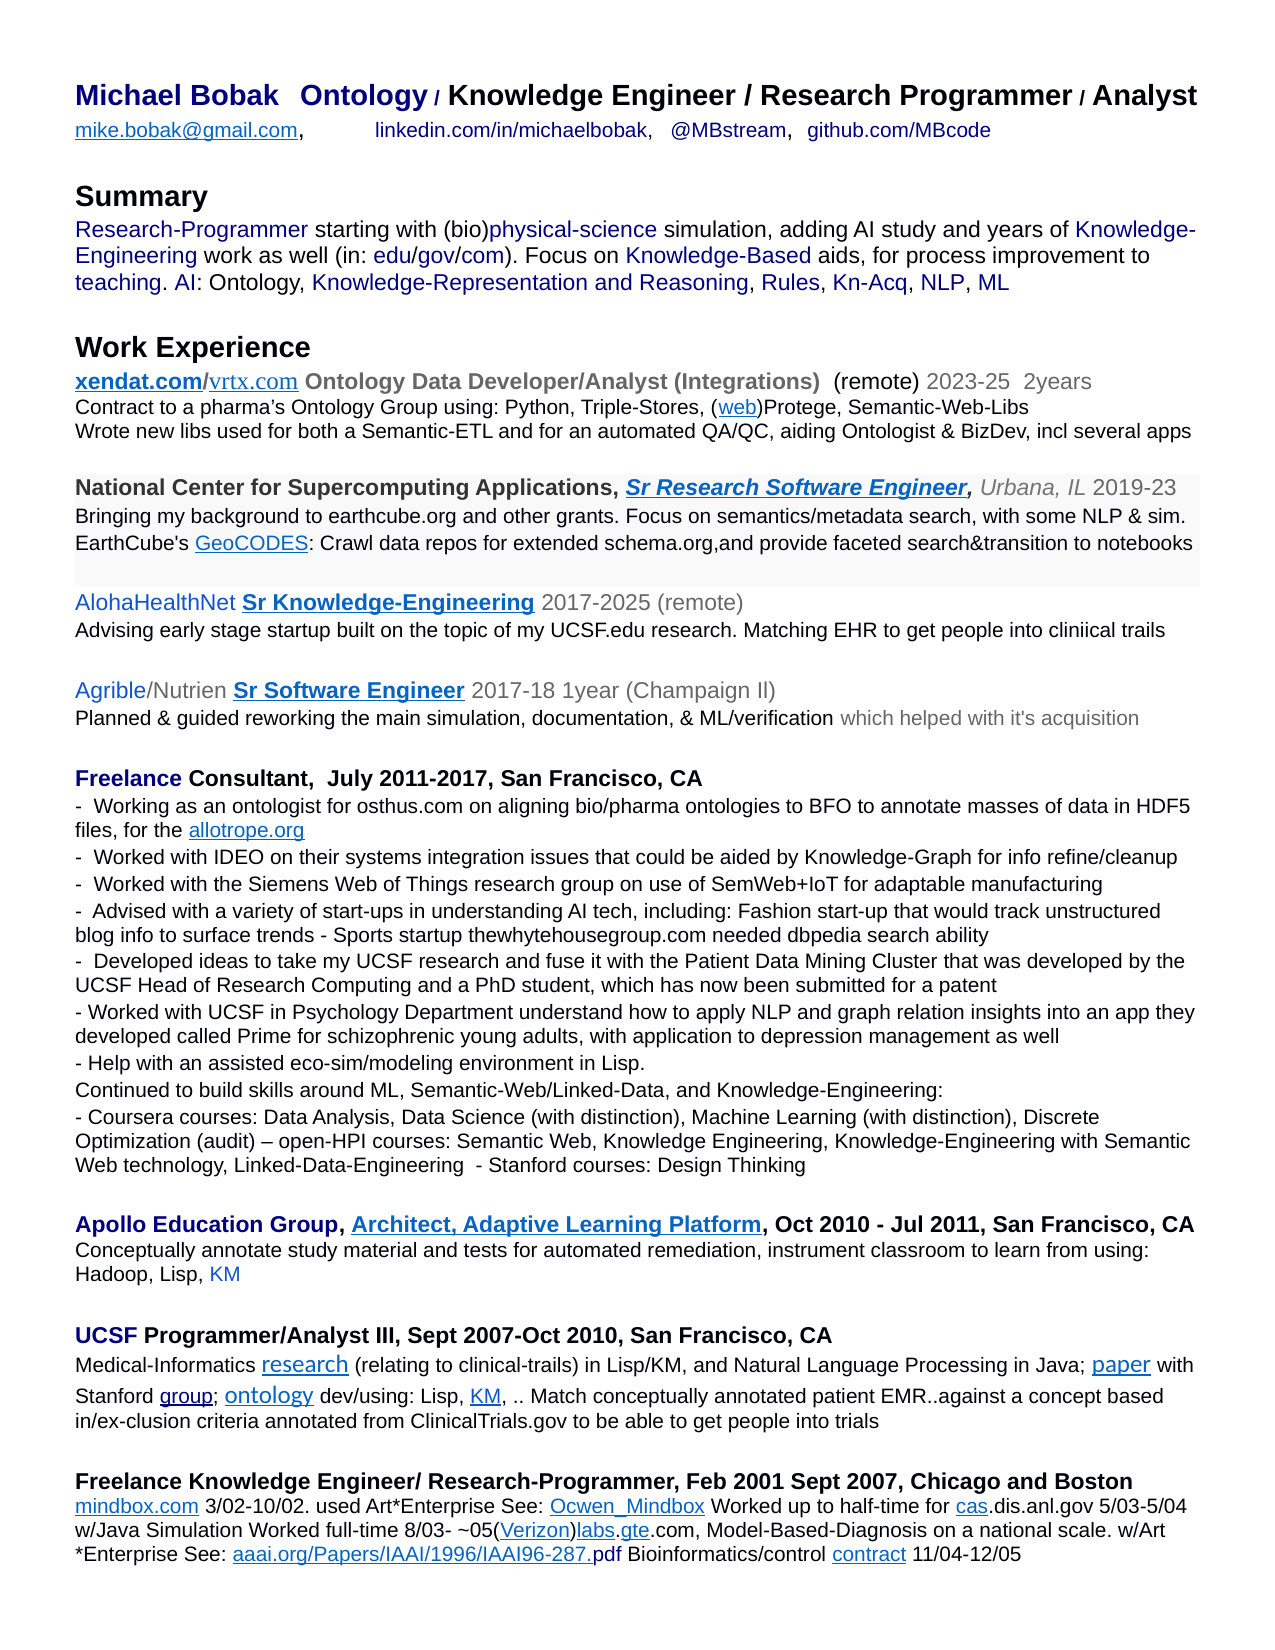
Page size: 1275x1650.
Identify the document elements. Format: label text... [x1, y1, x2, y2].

text National Center for Supercomputing Applications, Sr Research Software Engineer, Urbana, IL 2019-23 [75, 474, 1200, 501]
text Agrible/Nutrien Sr Software Engineer 2017-18 1year (Champaign Il) [75, 677, 1200, 703]
text - Developed ideas to take my UCSF research and fuse it with the Patient Data Mining Cluster that was developed by the UCSF Head of Research Computing and a PhD student, which has now been submitted for a patent [75, 949, 1200, 997]
text Work Experience [75, 329, 1200, 363]
text - Worked with IDEO on their systems integration issues that could be aided by Knowledge-Graph for info refine/cleanup [75, 845, 1200, 869]
text - Working as an ontologist for osthus.com on aligning bio/pharma ontologies to BFO to annotate masses of data in HDF5 files, for the allotrope.org [75, 794, 1200, 842]
text Contract to a pharma’s Ontology Group using: Python, Triple-Stores, (web)Protege, Semantic-Web-Libs [75, 395, 1200, 419]
text Advising early stage startup built on the topic of my UCSF.edu research. Matching EHR to get people into cliniical trails [75, 618, 1200, 642]
text AlohaHealthNet Sr Knowledge-Engineering 2017-2025 (remote) [75, 589, 1200, 615]
text mike.bobak@gmail.com, linkedin.com/in/michaelbobak, @MBstream, github.com/MBcode [75, 114, 1200, 143]
text - Advised with a variety of start-ups in understanding AI tech, including: Fashion start-up that would track unstructured blog info to surface trends - Sports startup thewhytehousegroup.com needed dbpedia search ability [75, 898, 1200, 946]
text Wrote new libs used for both a Semantic-ETL and for an automated QA/QC, aiding Ontologist & BizDev, incl several apps [75, 419, 1200, 443]
text xendat.com/vrtx.com Ontology Data Developer/Analyst (Integrations) (remote) 2023-25 2years [75, 366, 1200, 395]
text Apollo Education Group, Architect, Adaptive Learning Platform, Oct 2010 - Jul 2011, San Francisco, CA Conceptually annotate study material and tests for automated remediation, instrument classroom to learn from using: Hadoop, Lisp, KM [75, 1211, 1200, 1286]
text Continued to build skills around ML, Semantic-Web/Linked-Data, and Knowledge-Engineering: [75, 1078, 1200, 1102]
text Freelance Knowledge Engineer/ Research-Programmer, Feb 2001 Sept 2007, Chicago and Boston mindbox.com 3/02-10/02. used Art*Enterprise See: Ocwen_Mindbox Worked up to half-time for cas.dis.anl.gov 5/03-5/04 w/Java Simulation Worked full-time 8/03- ~05(Verizon)labs.gte.com, Model-Based-Diagnosis on a national scale. w/Art *Enterprise See: aaai.org/Papers/IAAI/1996/IAAI96-287.pdf Bioinformatics/control contract 11/04-12/05 [75, 1468, 1200, 1566]
text Research-Programmer starting with (bio)physical-science simulation, adding AI study and years of Knowledge-Engineering work as well (in: edu/gov/com). Focus on Knowledge-Based aids, for process improvement to teaching. AI: Ontology, Knowledge-Representation and Reasoning, Rules, Kn-Acq, NLP, ML [75, 216, 1200, 295]
text Planned & guided reworking the main simulation, documentation, & ML/verification which helped with it's acquisition [75, 706, 1200, 730]
text Michael Bobak Ontology / Knowledge Engineer / Research Programmer / Analyst [75, 78, 1200, 111]
text Summary [75, 179, 1200, 213]
text Freelance Consultant, July 2011-2017, San Francisco, CA [75, 765, 1200, 791]
text EarthCube's GeoCODES: Crawl data repos for extended schema.org,and provide faceted search&transition to notebooks [75, 531, 1200, 554]
text - Worked with the Siemens Web of Things research group on use of SemWeb+IoT for adaptable manufacturing [75, 872, 1231, 896]
text UCSF Programmer/Analyst III, Sept 2007-Oct 2010, San Francisco, CA Medical-Informatics research (relating to clinical-trails) in Lisp/KM, and Natural Language Processing in Java; paper with Stanford group; ontology dev/using: Lisp, KM, .. Match conceptually annotated patient EMR..against a concept based in/ex-clusion criteria annotated from ClinicalTrials.gov to be able to get people into trials [75, 1322, 1200, 1433]
text - Coursera courses: Data Analysis, Data Science (with distinction), Machine Learning (with distinction), Discrete Optimization (audit) – open-HPI courses: Semantic Web, Knowledge Engineering, Knowledge-Engineering with Semantic Web technology, Linked-Data-Engineering - Stanford courses: Design Thinking [75, 1105, 1200, 1177]
text Bringing my background to earthcube.org and other grants. Focus on semantics/metadata search, with some NLP & sim. [75, 504, 1200, 528]
text - Help with an assisted eco-sim/modeling environment in Lisp. [75, 1051, 1200, 1075]
text - Worked with UCSF in Psychology Department understand how to apply NLP and graph relation insights into an app they developed called Prime for schizophrenic young adults, with application to depression management as well [75, 1000, 1200, 1048]
